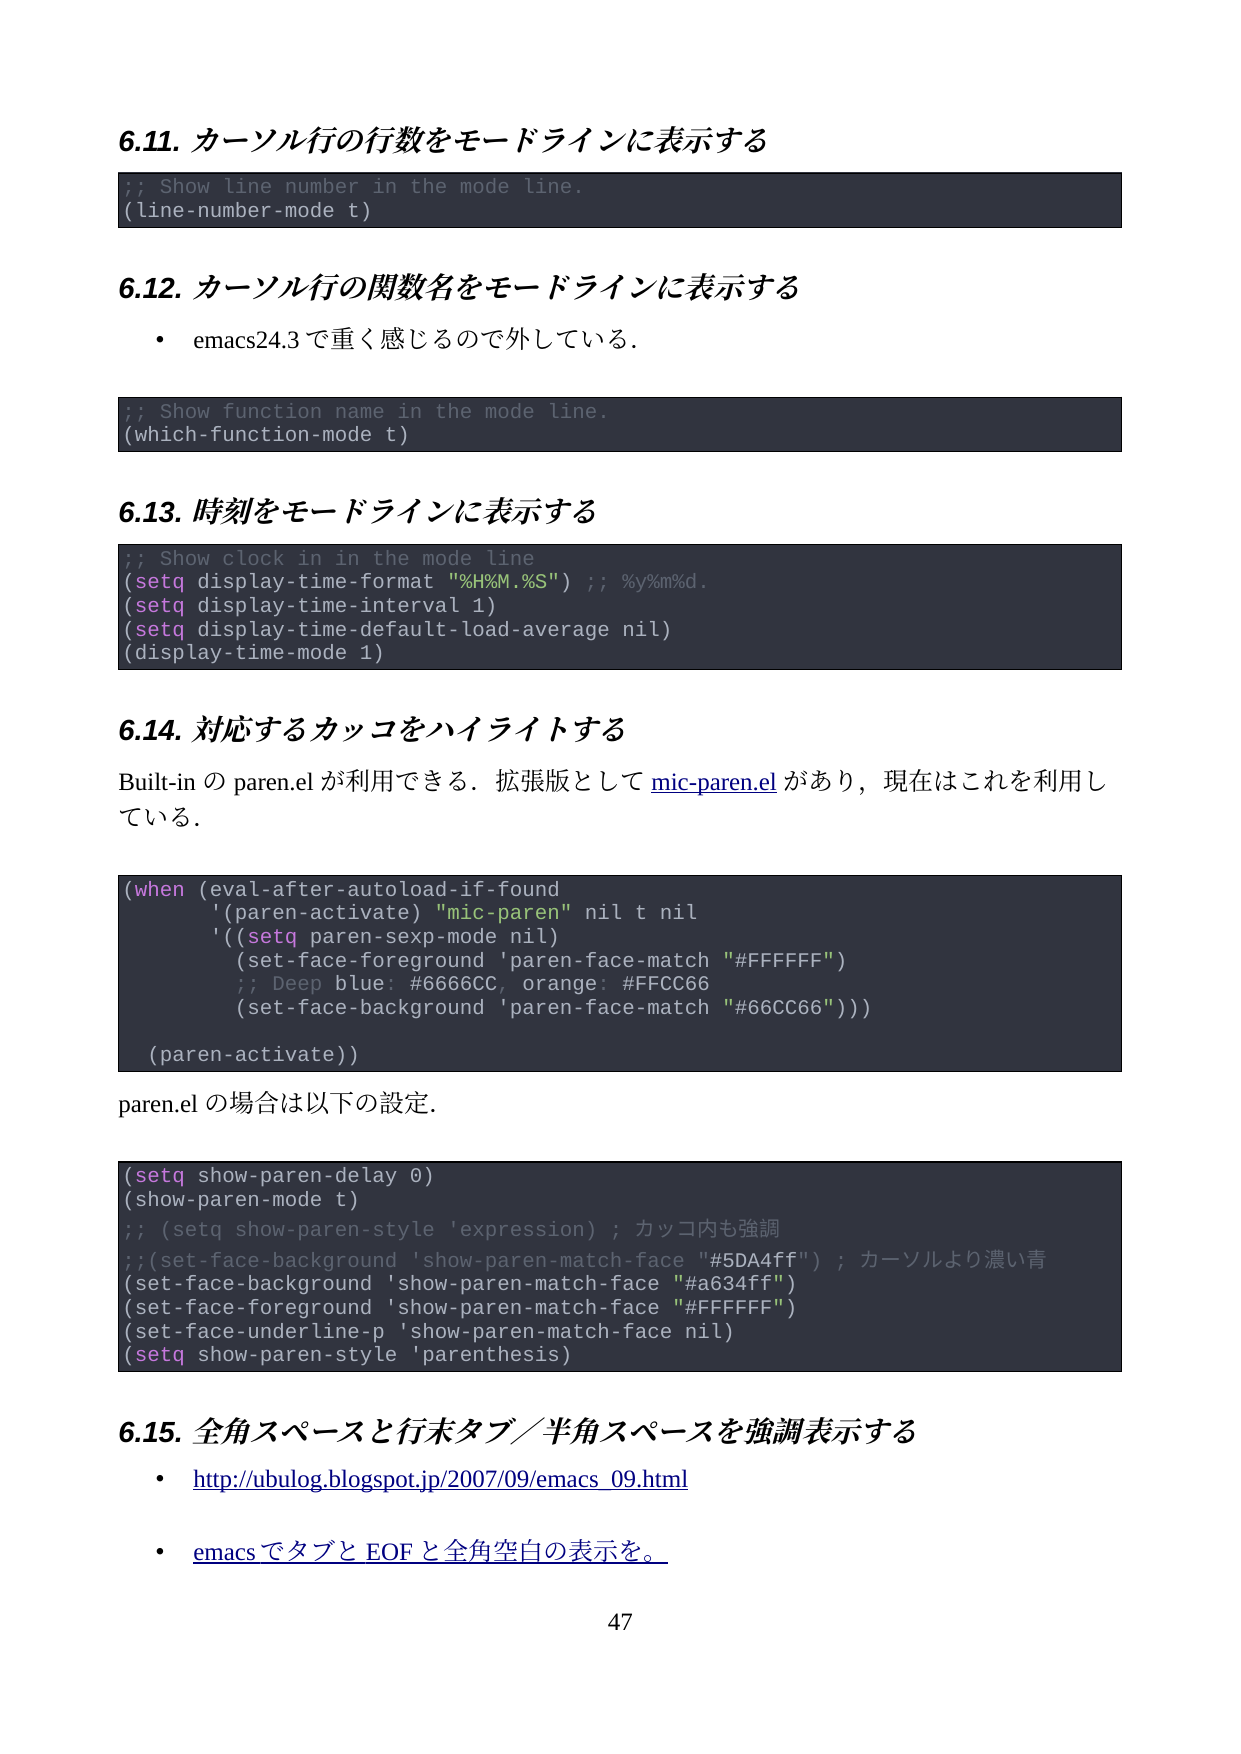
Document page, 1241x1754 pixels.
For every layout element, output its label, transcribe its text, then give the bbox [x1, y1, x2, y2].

text (when (eval-after-autoload-if-found [119, 876, 1121, 898]
text (set-face-foreground 'show-paren-match-face "#FFFFFF") [119, 1293, 1121, 1317]
text ;; Deep blue: #6666CC, orange: #FFCC66 [119, 969, 1121, 993]
text paren.el の場合は以下の設定． [118, 1084, 1122, 1149]
text ;; Show line number in the mode line. [119, 174, 1121, 196]
text ;; Show function name in the mode line. [119, 398, 1121, 420]
text (setq show-paren-style 'parenthesis) [119, 1340, 1121, 1371]
text '((setq paren-sexp-mode nil) [119, 922, 1121, 946]
text (show-paren-mode t) [119, 1185, 1121, 1209]
text (set-face-background 'paren-face-match "#66CC66"))) [119, 993, 1121, 1017]
text Built-in の paren.el が利用できる．拡張版として mic-paren.el があり，現在はこれを利用している． [118, 762, 1122, 862]
subtitle 全角スペースと行末タブ／半角スペースを強調表示する [118, 1409, 1122, 1451]
text (set-face-background 'show-paren-match-face "#a634ff") [119, 1269, 1121, 1293]
text (display-time-mode 1) [119, 638, 1121, 669]
text (setq show-paren-delay 0) [119, 1163, 1121, 1185]
text (line-number-mode t) [119, 196, 1121, 227]
subtitle 対応するカッコをハイライトする [118, 707, 1122, 749]
text (setq display-time-interval 1) [119, 591, 1121, 614]
text '(paren-activate) "mic-paren" nil t nil [119, 898, 1121, 922]
text (paren-activate)) [119, 1040, 1121, 1071]
text ;;(set-face-background 'show-paren-match-face "#5DA4ff") ; カーソルより濃い青 [119, 1239, 1121, 1269]
text ;; Show clock in in the mode line [119, 545, 1121, 567]
text ;; (setq show-paren-style 'expression) ; カッコ内も強調 [119, 1209, 1121, 1239]
text (setq display-time-default-load-average nil) [119, 614, 1121, 638]
list http://ubulog.blogspot.jp/2007/09/emacs_09.html [156, 1464, 1122, 1521]
text (set-face-underline-p 'show-paren-match-face nil) [119, 1317, 1121, 1340]
list emacs24.3 で重く感じるので外している． [156, 319, 1122, 384]
list emacsでタブとEOFと全角空白の表示を。 [156, 1534, 1122, 1568]
subtitle カーソル行の行数をモードラインに表示する [118, 118, 1122, 160]
text (setq display-time-format "%H%M.%S") ;; %y%m%d. [119, 567, 1121, 591]
text (set-face-foreground 'paren-face-match "#FFFFFF") [119, 946, 1121, 969]
subtitle 時刻をモードラインに表示する [118, 489, 1122, 531]
text (which-function-mode t) [119, 420, 1121, 451]
subtitle カーソル行の関数名をモードラインに表示する [118, 265, 1122, 307]
